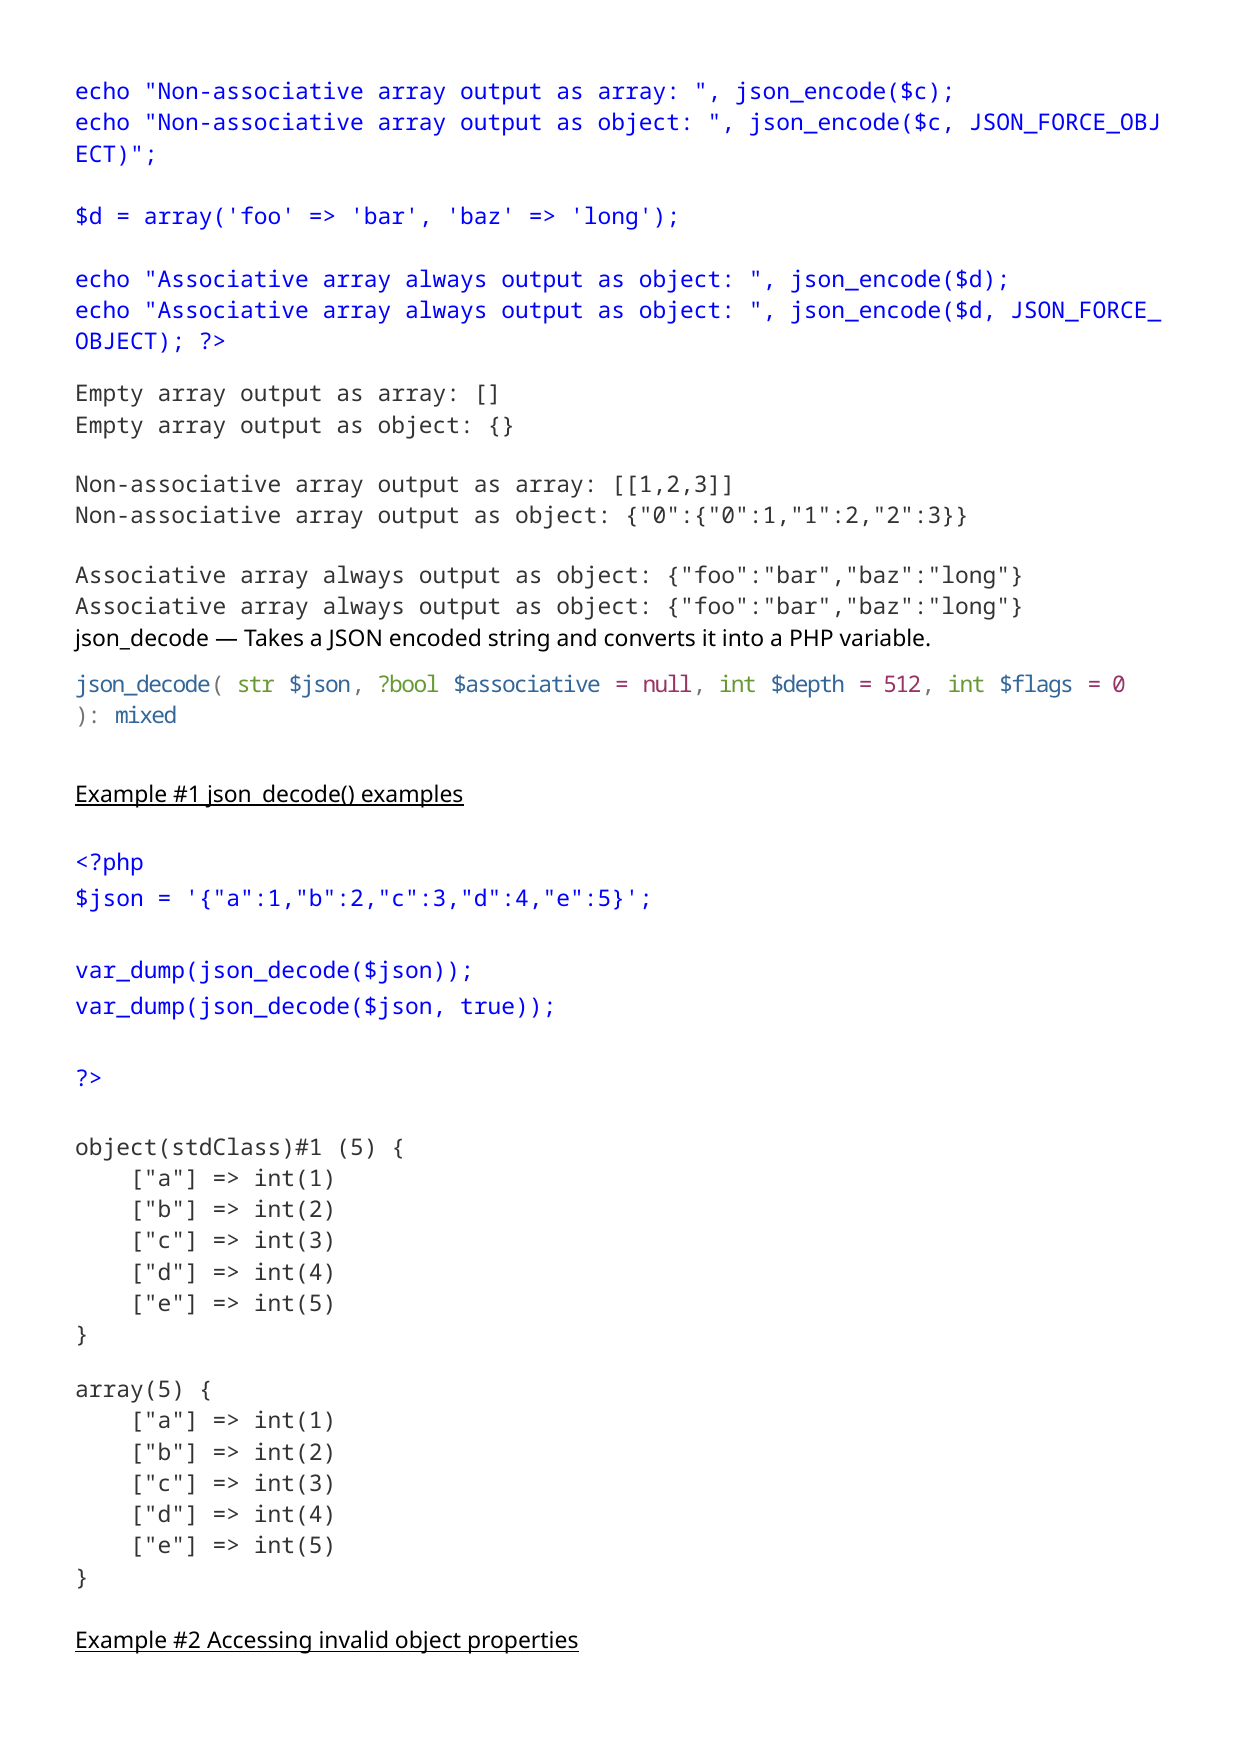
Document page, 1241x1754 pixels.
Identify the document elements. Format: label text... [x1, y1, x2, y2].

text Empty array output as object: {} [75, 408, 1166, 440]
text ["c"] => int(3) [75, 1467, 1166, 1498]
text ["d"] => int(4) [75, 1256, 1166, 1287]
text ["c"] => int(3) [75, 1224, 1166, 1256]
text array(5) { [75, 1373, 1166, 1404]
text } [75, 1560, 1166, 1592]
text } [75, 1318, 1166, 1349]
text Non-associative array output as object: {"0":{"0":1,"1":2,"2":3}} [75, 499, 1166, 531]
text ["a"] => int(1) [75, 1404, 1166, 1435]
text ["d"] => int(4) [75, 1498, 1166, 1529]
text echo "Non-associative array output as array: ", json_encode($c); echo "Non-associative array output as object: ", json_encode($c, JSON_FORCE_OBJECT)"; $d = array('foo' => 'bar', 'baz' => 'long'); echo "Associative array always output as object: ", json_encode($d); echo "Associative array always output as object: ", json_encode($d, JSON_FORCE_OBJECT); ?> [75, 75, 1166, 356]
text ["b"] => int(2) [75, 1435, 1166, 1467]
text Example #2 Accessing invalid object properties [75, 1624, 1166, 1656]
text Example #1 json_decode() examples [75, 778, 1166, 809]
text Associative array always output as object: {"foo":"bar","baz":"long"} [75, 559, 1166, 590]
text json_decode — Takes a JSON encoded string and converts it into a PHP variable. [75, 621, 1166, 653]
text Non-associative array output as array: [[1,2,3]] [75, 468, 1166, 499]
text ["b"] => int(2) [75, 1193, 1166, 1224]
text object(stdClass)#1 (5) { [75, 1131, 1166, 1162]
text Empty array output as array: [] [75, 377, 1166, 408]
text Associative array always output as object: {"foo":"bar","baz":"long"} [75, 590, 1166, 621]
text ["a"] => int(1) [75, 1162, 1166, 1193]
text ["e"] => int(5) [75, 1287, 1166, 1318]
text <?php $json = '{"a":1,"b":2,"c":3,"d":4,"e":5}'; var_dump(json_decode($json)); var_dump(json_decode($json, true)); ?> [75, 846, 1166, 1093]
text json_decode( str $json, ?bool $associative = null, int $depth = 512, int $flags = 0 ): mixed [75, 668, 1166, 730]
text ["e"] => int(5) [75, 1529, 1166, 1560]
